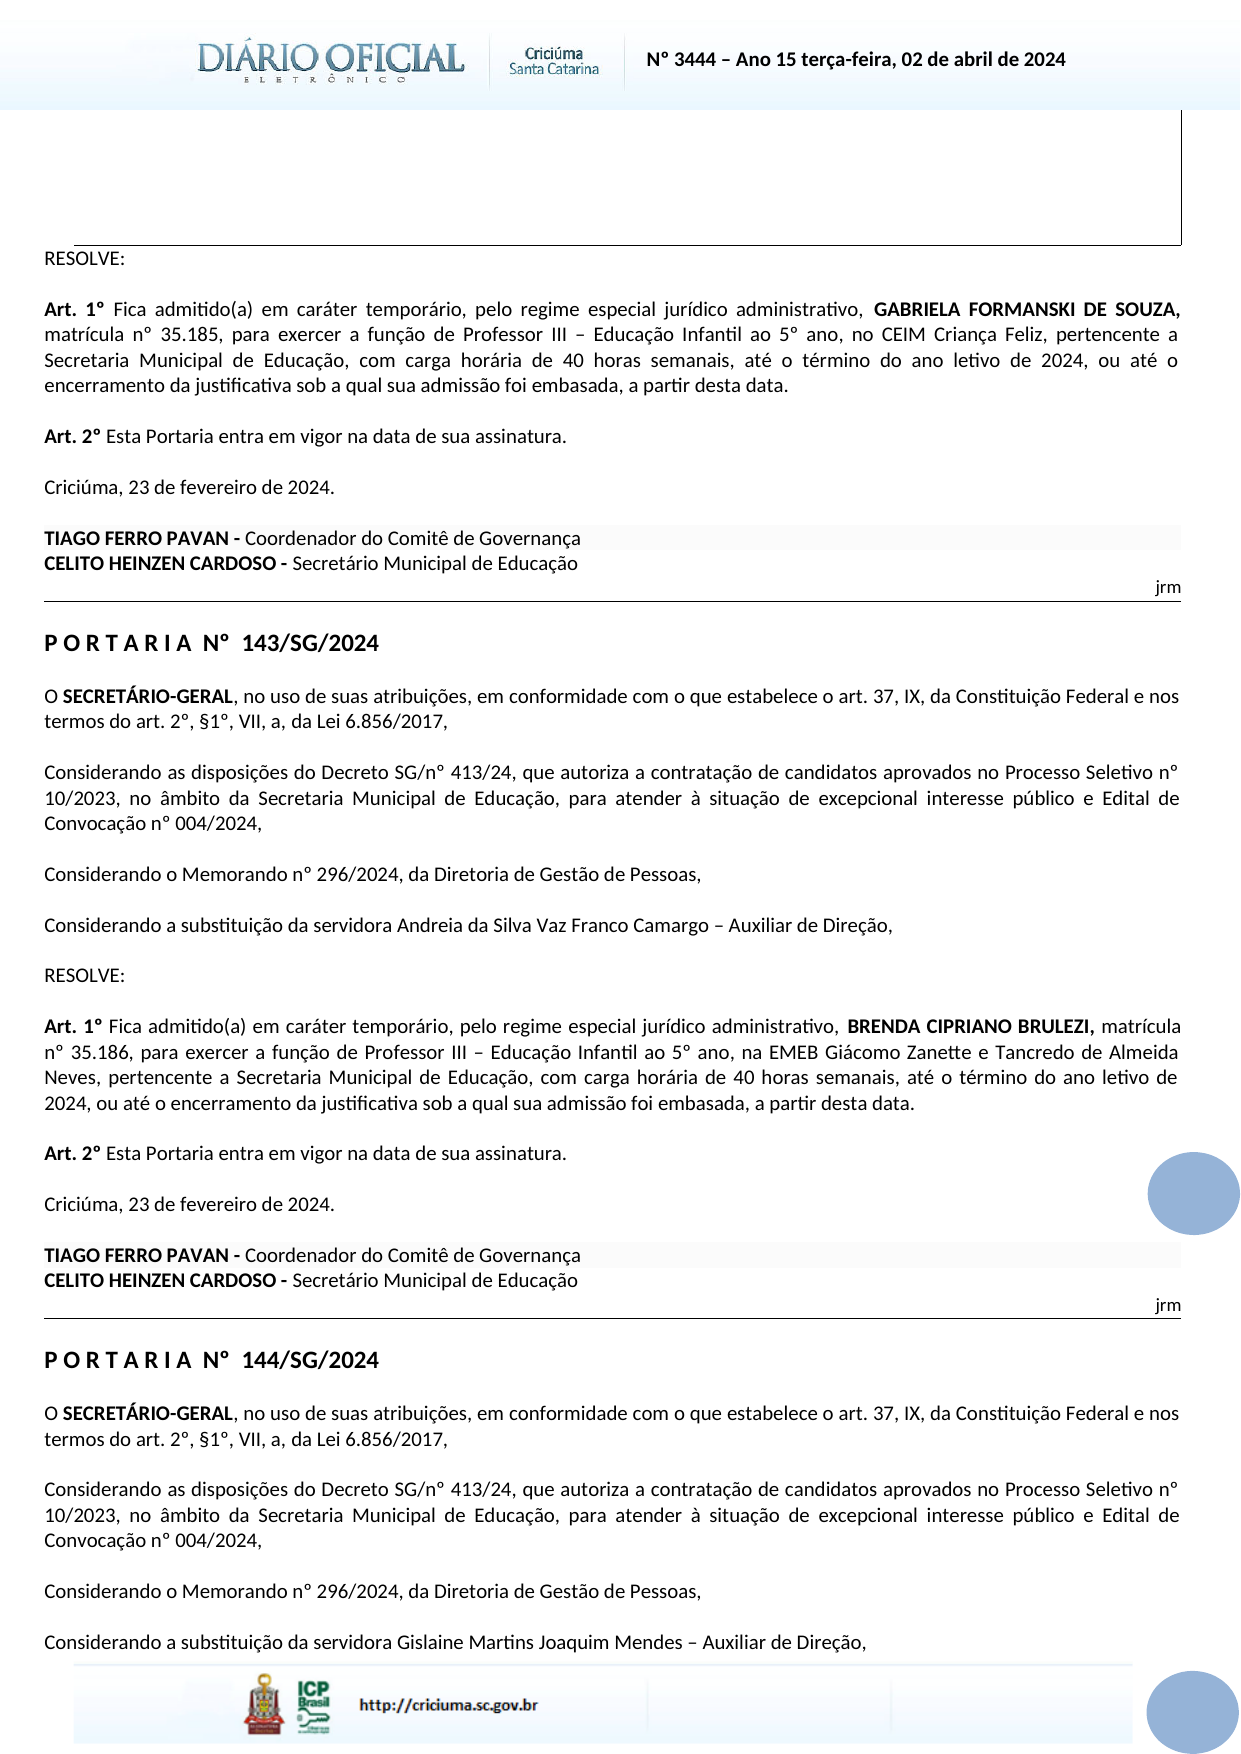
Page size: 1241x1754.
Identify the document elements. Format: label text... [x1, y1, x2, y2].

text Considerando a substituição da servidora Gislaine Martins Joaquim Mendes – Auxiliar de Direção, [44, 1629, 1181, 1654]
text jrm [44, 1293, 1181, 1318]
text O SECRETÁRIO-GERAL, no uso de suas atribuições, em conformidade com o que estabelece o art. 37, IX, da Constituição Federal e nos termos do art. 2º, §1º, VII, a, da Lei 6.856/2017, [44, 683, 1181, 734]
text P O R T A R I A Nº 143/SG/2024 [44, 627, 1181, 658]
text Considerando o Memorando nº 296/2024, da Diretoria de Gestão de Pessoas, [44, 1578, 1181, 1604]
text P O R T A R I A Nº 144/SG/2024 [44, 1344, 1181, 1375]
text Considerando a substituição da servidora Andreia da Silva Vaz Franco Camargo – Auxiliar de Direção, [44, 912, 1181, 937]
text Considerando as disposições do Decreto SG/nº 413/24, que autoriza a contratação de candidatos aprovados no Processo Seletivo nº 10/2023, no âmbito da Secretaria Municipal de Educação, para atender à situação de excepcional interesse público e Edital de Convocação nº 004/2024, [44, 1477, 1181, 1553]
text CELITO HEINZEN CARDOSO - Secretário Municipal de Educação [44, 550, 1181, 576]
text Art. 2º Esta Portaria entra em vigor na data de sua assinatura. [44, 423, 1181, 448]
text TIAGO FERRO PAVAN - Coordenador do Comitê de Governança [44, 525, 1181, 550]
text O SECRETÁRIO-GERAL, no uso de suas atribuições, em conformidade com o que estabelece o art. 37, IX, da Constituição Federal e nos termos do art. 2º, §1º, VII, a, da Lei 6.856/2017, [44, 1400, 1181, 1451]
text jrm [44, 576, 1181, 601]
text RESOLVE: [44, 963, 1181, 988]
text Considerando as disposições do Decreto SG/nº 413/24, que autoriza a contratação de candidatos aprovados no Processo Seletivo nº 10/2023, no âmbito da Secretaria Municipal de Educação, para atender à situação de excepcional interesse público e Edital de Convocação nº 004/2024, [44, 759, 1181, 836]
text Art. 2º Esta Portaria entra em vigor na data de sua assinatura. [44, 1141, 1181, 1166]
text Criciúma, 23 de fevereiro de 2024. [44, 474, 1181, 499]
text Art. 1º Fica admitido(a) em caráter temporário, pelo regime especial jurídico administrativo, BRENDA CIPRIANO BRULEZI, matrícula nº 35.186, para exercer a função de Professor III – Educação Infantil ao 5º ano, na EMEB Giácomo Zanette e Tancredo de Almeida Neves, pertencente a Secretaria Municipal de Educação, com carga horária de 40 horas semanais, até o término do ano letivo de 2024, ou até o encerramento da justificativa sob a qual sua admissão foi embasada, a partir desta data. [44, 1013, 1181, 1115]
text RESOLVE: [44, 245, 1181, 271]
text Considerando o Memorando nº 296/2024, da Diretoria de Gestão de Pessoas, [44, 861, 1181, 886]
text Art. 1º Fica admitido(a) em caráter temporário, pelo regime especial jurídico administrativo, GABRIELA FORMANSKI DE SOUZA, matrícula nº 35.185, para exercer a função de Professor III – Educação Infantil ao 5º ano, no CEIM Criança Feliz, pertencente a Secretaria Municipal de Educação, com carga horária de 40 horas semanais, até o término do ano letivo de 2024, ou até o encerramento da justificativa sob a qual sua admissão foi embasada, a partir desta data. [44, 296, 1181, 398]
text TIAGO FERRO PAVAN - Coordenador do Comitê de Governança [44, 1242, 1181, 1268]
text CELITO HEINZEN CARDOSO - Secretário Municipal de Educação [44, 1268, 1181, 1293]
text Criciúma, 23 de fevereiro de 2024. [44, 1191, 1155, 1217]
